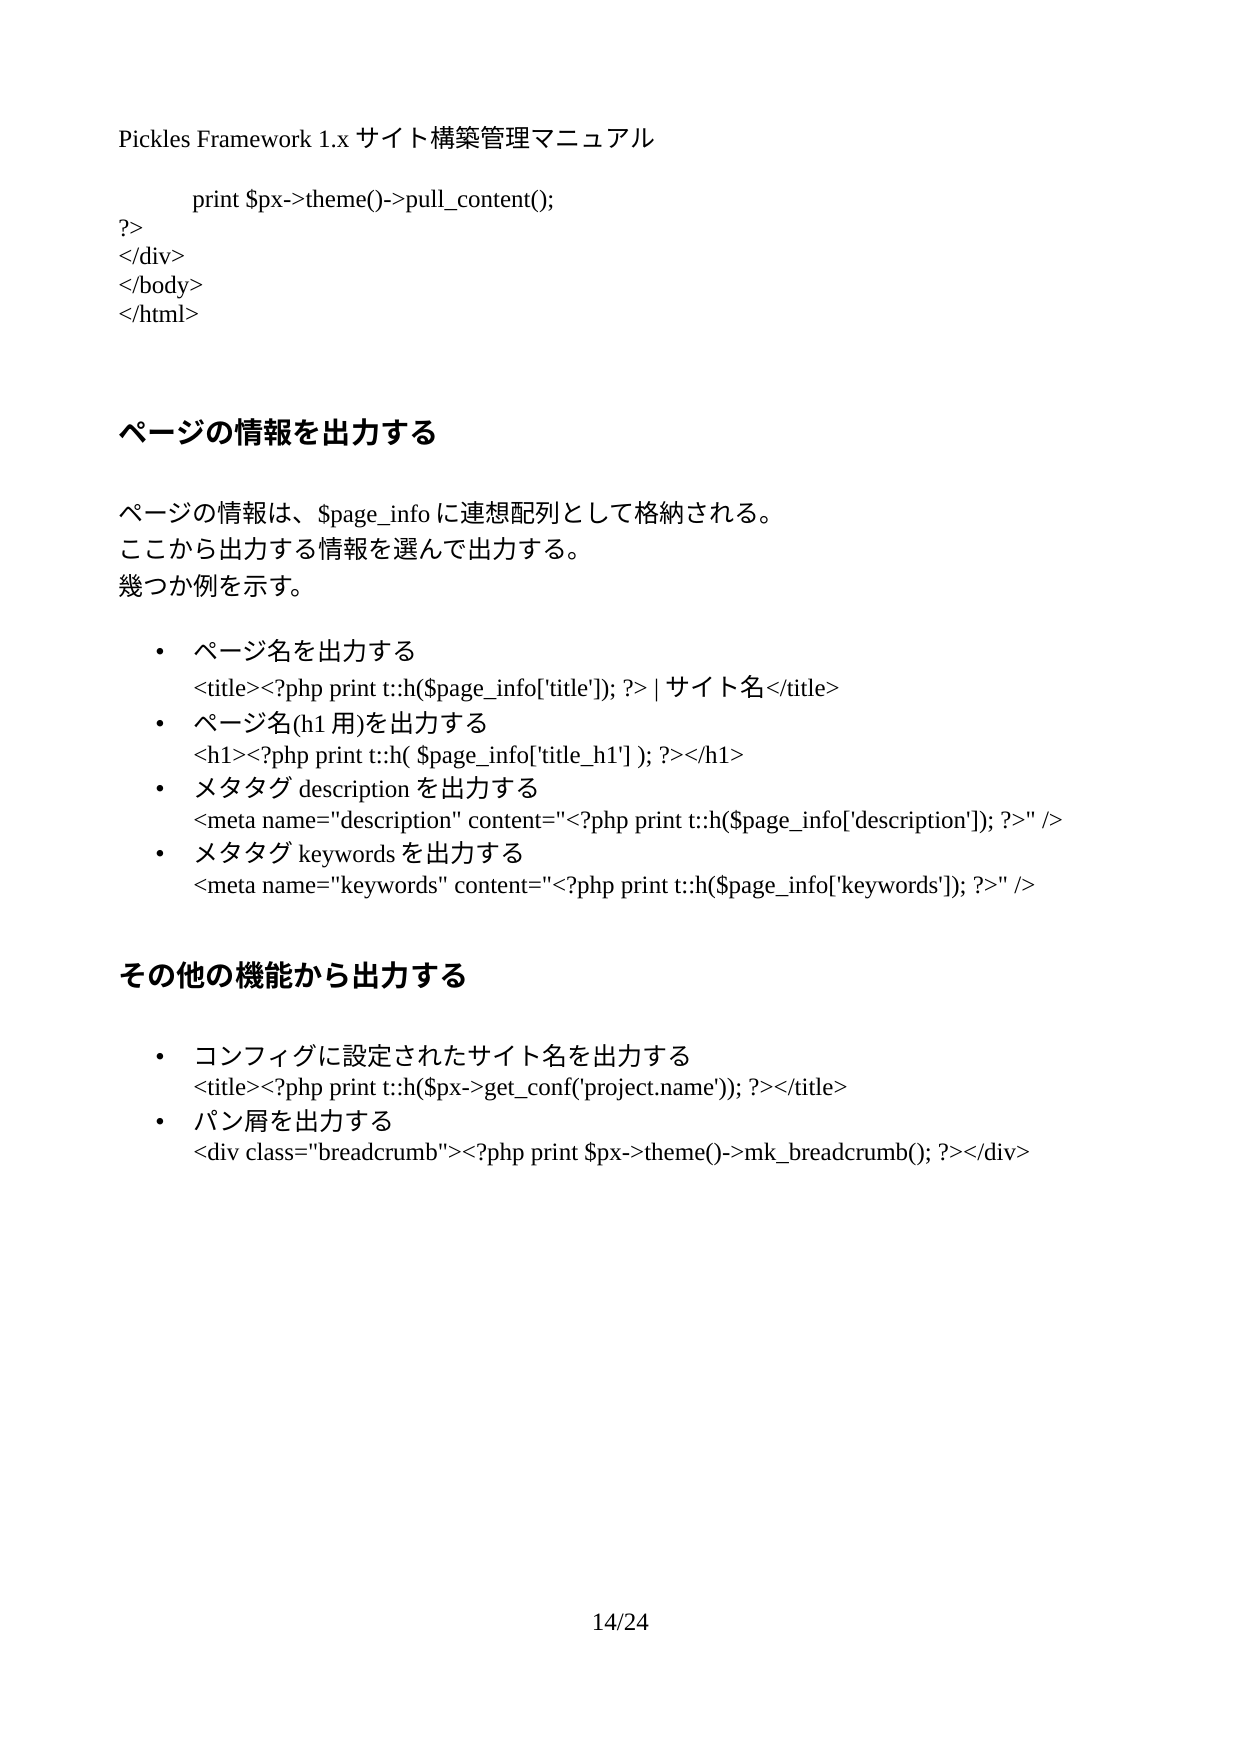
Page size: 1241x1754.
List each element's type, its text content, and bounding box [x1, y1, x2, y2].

list コンフィグに設定されたサイト名を出力する <title><?php print t::h($px->get_conf('project.name')); ?></title> [156, 1036, 1122, 1101]
text </html> [118, 299, 1122, 328]
text ページの情報は、$page_infoに連想配列として格納される。 [118, 494, 1122, 530]
text ?> [118, 213, 1122, 241]
list メタタグkeywordsを出力する <meta name="keywords" content="<?php print t::h($page_info['keywords']); ?>" /> [156, 834, 1122, 899]
subtitle ページの情報を出力する [118, 410, 1122, 452]
list ページ名(h1用)を出力する <h1><?php print t::h( $page_info['title_h1'] ); ?></h1> [156, 704, 1122, 769]
text ここから出力する情報を選んで出力する。 [118, 530, 1122, 566]
text print $px->theme()->pull_content(); [118, 184, 1122, 213]
subtitle その他の機能から出力する [118, 952, 1122, 995]
text 幾つか例を示す。 [118, 566, 1122, 602]
list メタタグ descriptionを出力する <meta name="description" content="<?php print t::h($page_info['description']); ?>" /> [156, 769, 1122, 834]
list ページ名を出力する <title><?php print t::h($page_info['title']); ?> | サイト名</title> [156, 631, 1122, 704]
list パン屑を出力する <div class="breadcrumb"><?php print $px->theme()->mk_breadcrumb(); ?></div> [156, 1101, 1122, 1166]
text </body> [118, 270, 1122, 299]
text </div> [118, 241, 1122, 270]
